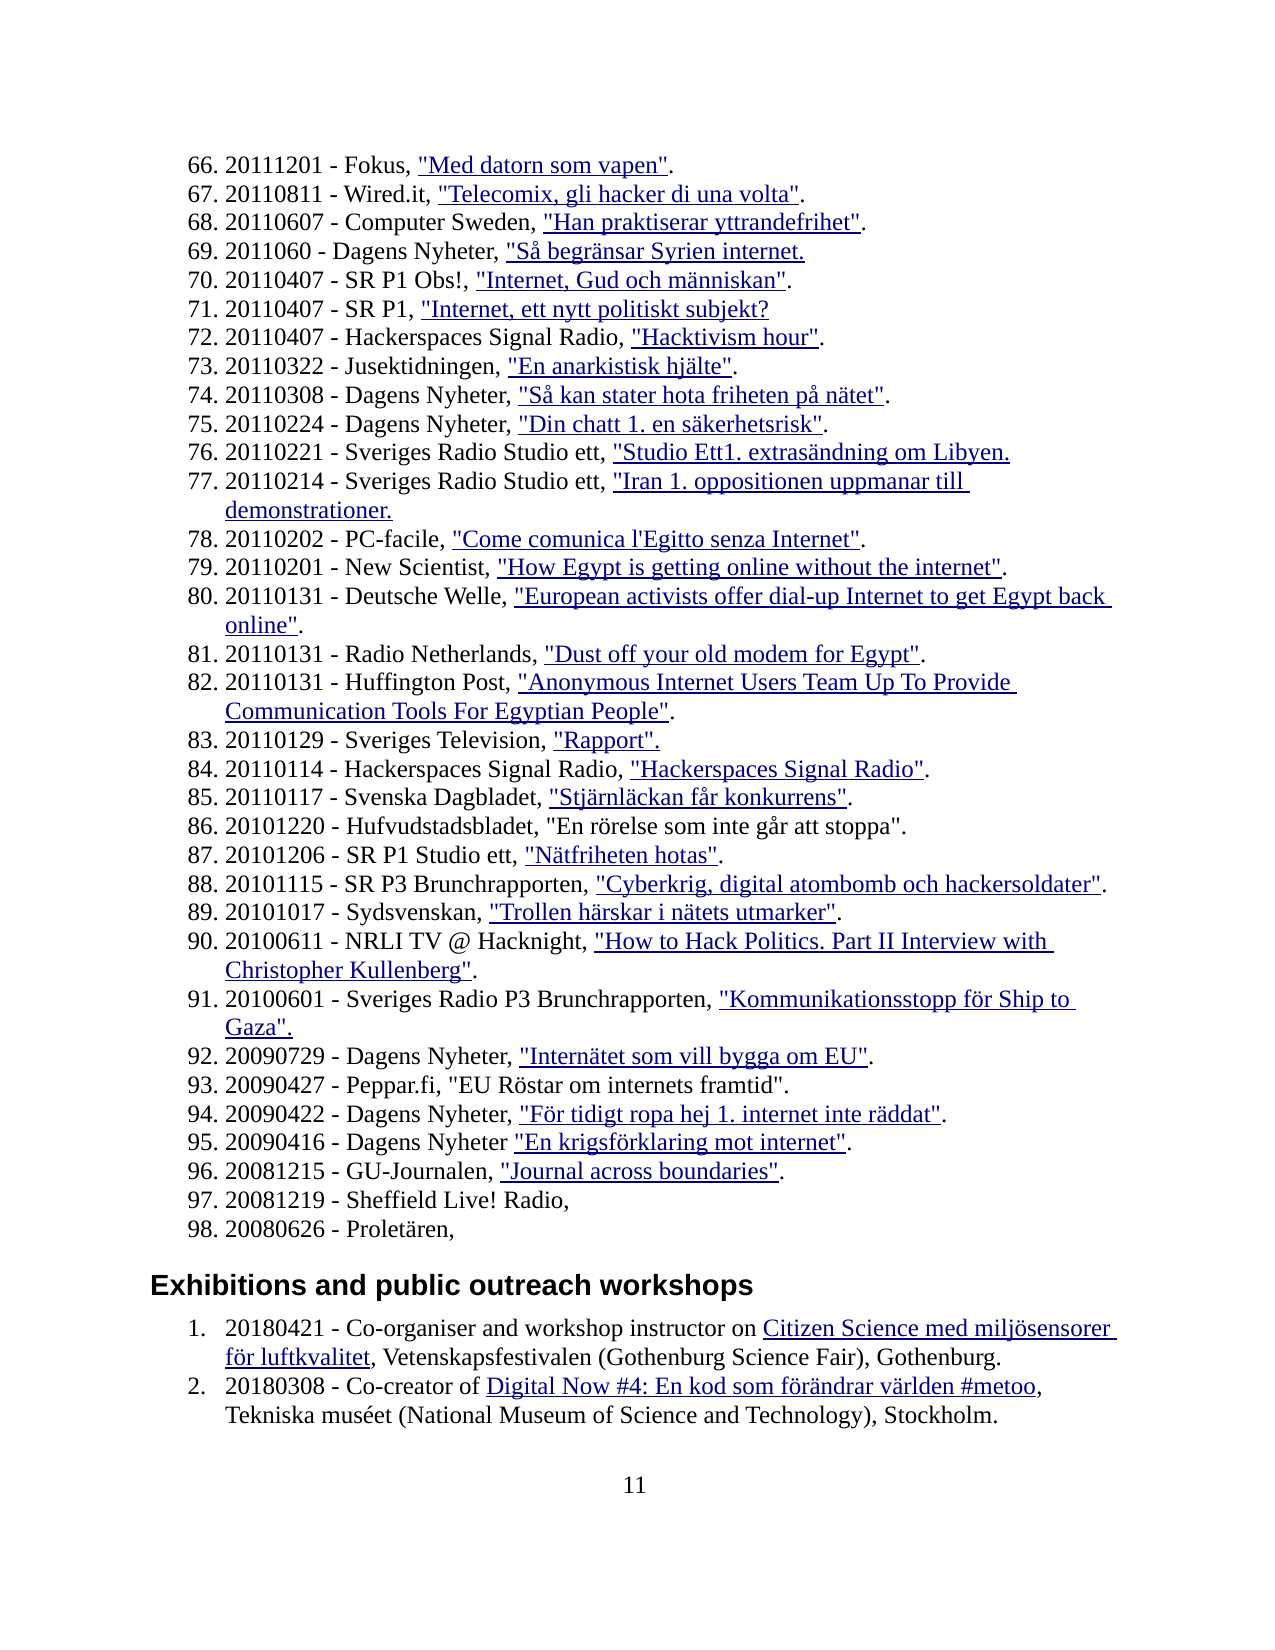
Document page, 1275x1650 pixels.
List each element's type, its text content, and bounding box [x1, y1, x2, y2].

list 20110201 - New Scientist, "How Egypt is getting online without the internet". [187, 552, 1125, 581]
list 20081219 - Sheffield Live! Radio, [187, 1185, 1125, 1214]
list 20180421 - Co-organiser and workshop instructor on Citizen Science med miljösensorer för luftkvalitet, Vetenskapsfestivalen (Gothenburg Science Fair), Gothenburg. [187, 1313, 1125, 1371]
list 20110407 - SR P1 Obs!, "Internet, Gud och människan". [187, 265, 1125, 294]
list 20110407 - SR P1, "Internet, ett nytt politiskt subjekt? [187, 294, 1125, 322]
list 20110607 - Computer Sweden, "Han praktiserar yttrandefrihet". [187, 207, 1125, 236]
list 20100611 - NRLI TV @ Hacknight, "How to Hack Politics. Part II Interview with Christopher Kullenberg". [187, 926, 1125, 984]
list 20110308 - Dagens Nyheter, "Så kan stater hota friheten på nätet". [187, 380, 1125, 409]
list 20100601 - Sveriges Radio P3 Brunchrapporten, "Kommunikationsstopp för Ship to Gaza". [187, 984, 1125, 1041]
list 20110129 - Sveriges Television, "Rapport". [187, 725, 1125, 754]
list 20110131 - Huffington Post, "Anonymous Internet Users Team Up To Provide Communication Tools For Egyptian People". [187, 667, 1125, 725]
list 20090427 - Peppar.fi, "EU Röstar om internets framtid". [187, 1070, 1125, 1099]
list 20101115 - SR P3 Brunchrapporten, "Cyberkrig, digital atombomb och hackersoldater". [187, 869, 1125, 897]
list 20110114 - Hackerspaces Signal Radio, "Hackerspaces Signal Radio". [187, 754, 1125, 782]
list 20110202 - PC-facile, "Come comunica l'Egitto senza Internet". [187, 524, 1125, 552]
list 2011060 - Dagens Nyheter, "Så begränsar Syrien internet. [187, 236, 1125, 265]
list 20110131 - Deutsche Welle, "European activists offer dial-up Internet to get Egypt back online". [187, 581, 1125, 639]
list 20101220 - Hufvudstadsbladet, "En rörelse som inte går att stoppa". [187, 811, 1125, 840]
list 20110117 - Svenska Dagbladet, "Stjärnläckan får konkurrens". [187, 782, 1125, 811]
list 20110221 - Sveriges Radio Studio ett, "Studio Ett1. extrasändning om Libyen. [187, 437, 1125, 466]
list 20090422 - Dagens Nyheter, "För tidigt ropa hej 1. internet inte räddat". [187, 1099, 1125, 1127]
list 20111201 - Fokus, "Med datorn som vapen". [187, 150, 1125, 179]
list 20110407 - Hackerspaces Signal Radio, "Hacktivism hour". [187, 322, 1125, 351]
list 20180308 - Co-creator of Digital Now #4: En kod som förändrar världen #metoo, Tekniska muséet (National Museum of Science and Technology), Stockholm. [187, 1371, 1125, 1428]
subtitle Exhibitions and public outreach workshops [150, 1267, 1125, 1301]
list 20090729 - Dagens Nyheter, "Internätet som vill bygga om EU". [187, 1041, 1125, 1070]
list 20110224 - Dagens Nyheter, "Din chatt 1. en säkerhetsrisk". [187, 409, 1125, 437]
list 20110214 - Sveriges Radio Studio ett, "Iran 1. oppositionen uppmanar till demonstrationer. [187, 466, 1125, 524]
list 20090416 - Dagens Nyheter "En krigsförklaring mot internet". [187, 1127, 1125, 1156]
list 20081215 - GU-Journalen, "Journal across boundaries". [187, 1156, 1125, 1185]
list 20101206 - SR P1 Studio ett, "Nätfriheten hotas". [187, 840, 1125, 869]
list 20101017 - Sydsvenskan, "Trollen härskar i nätets utmarker". [187, 897, 1125, 926]
list 20080626 - Proletären, [187, 1214, 1125, 1242]
list 20110131 - Radio Netherlands, "Dust off your old modem for Egypt". [187, 639, 1125, 667]
list 20110811 - Wired.it, "Telecomix, gli hacker di una volta". [187, 179, 1125, 207]
list 20110322 - Jusektidningen, "En anarkistisk hjälte". [187, 351, 1125, 380]
